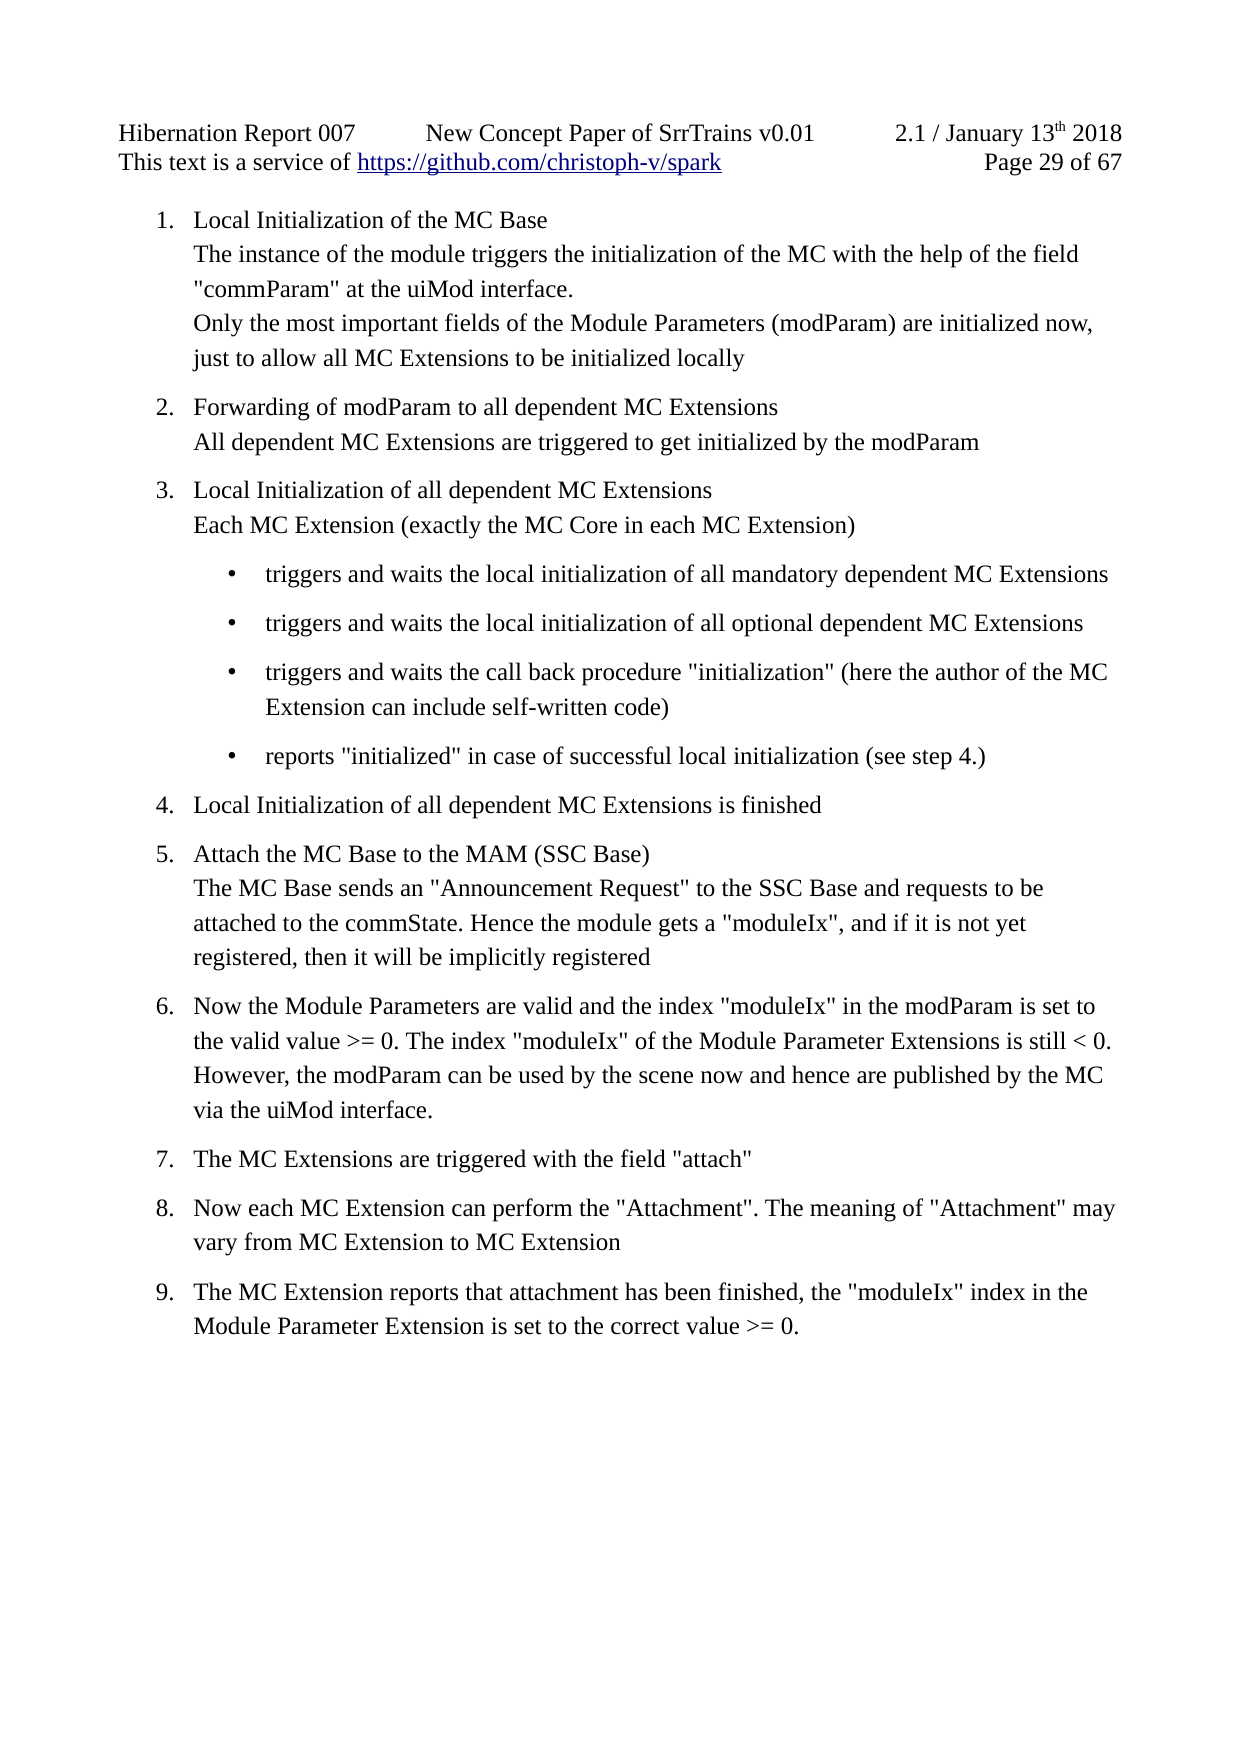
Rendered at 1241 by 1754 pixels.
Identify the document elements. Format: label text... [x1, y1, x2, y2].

list The MC Extension reports that attachment has been finished, the "moduleIx" index in the Module Parameter Extension is set to the correct value >= 0. [156, 1277, 1122, 1340]
list The MC Extensions are triggered with the field "attach" [156, 1144, 1122, 1173]
list Now each MC Extension can perform the "Attachment". The meaning of "Attachment" may vary from MC Extension to MC Extension [156, 1193, 1122, 1256]
list Now the Module Parameters are valid and the index "moduleIx" in the modParam is set to the valid value >= 0. The index "moduleIx" of the Module Parameter Extensions is still < 0. However, the modParam can be used by the scene now and hence are published by the MC via the uiMod interface. [156, 991, 1122, 1124]
list Local Initialization of all dependent MC Extensions Each MC Extension (exactly the MC Core in each MC Extension) [156, 476, 1122, 539]
list triggers and waits the local initialization of all mandatory dependent MC Extensions [228, 559, 1122, 588]
list reports "initialized" in case of successful local initialization (see step 4.) [228, 741, 1122, 769]
list Attach the MC Base to the MAM (SSC Base) The MC Base sends an "Announcement Request" to the SSC Base and requests to be attached to the commState. Hence the module gets a "moduleIx", and if it is not yet registered, then it will be implicitly registered [156, 839, 1122, 971]
list Forwarding of modParam to all dependent MC Extensions All dependent MC Extensions are triggered to get initialized by the modParam [156, 392, 1122, 455]
list Local Initialization of the MC Base The instance of the module triggers the initialization of the MC with the help of the field "commParam" at the uiMod interface. Only the most important fields of the Module Parameters (modParam) are initialized now, just to allow all MC Extensions to be initialized locally [156, 205, 1122, 372]
list triggers and waits the call back procedure "initialization" (here the author of the MC Extension can include self-written code) [228, 657, 1122, 721]
list Local Initialization of all dependent MC Extensions is finished [156, 790, 1122, 819]
list triggers and waits the local initialization of all optional dependent MC Extensions [228, 608, 1122, 637]
